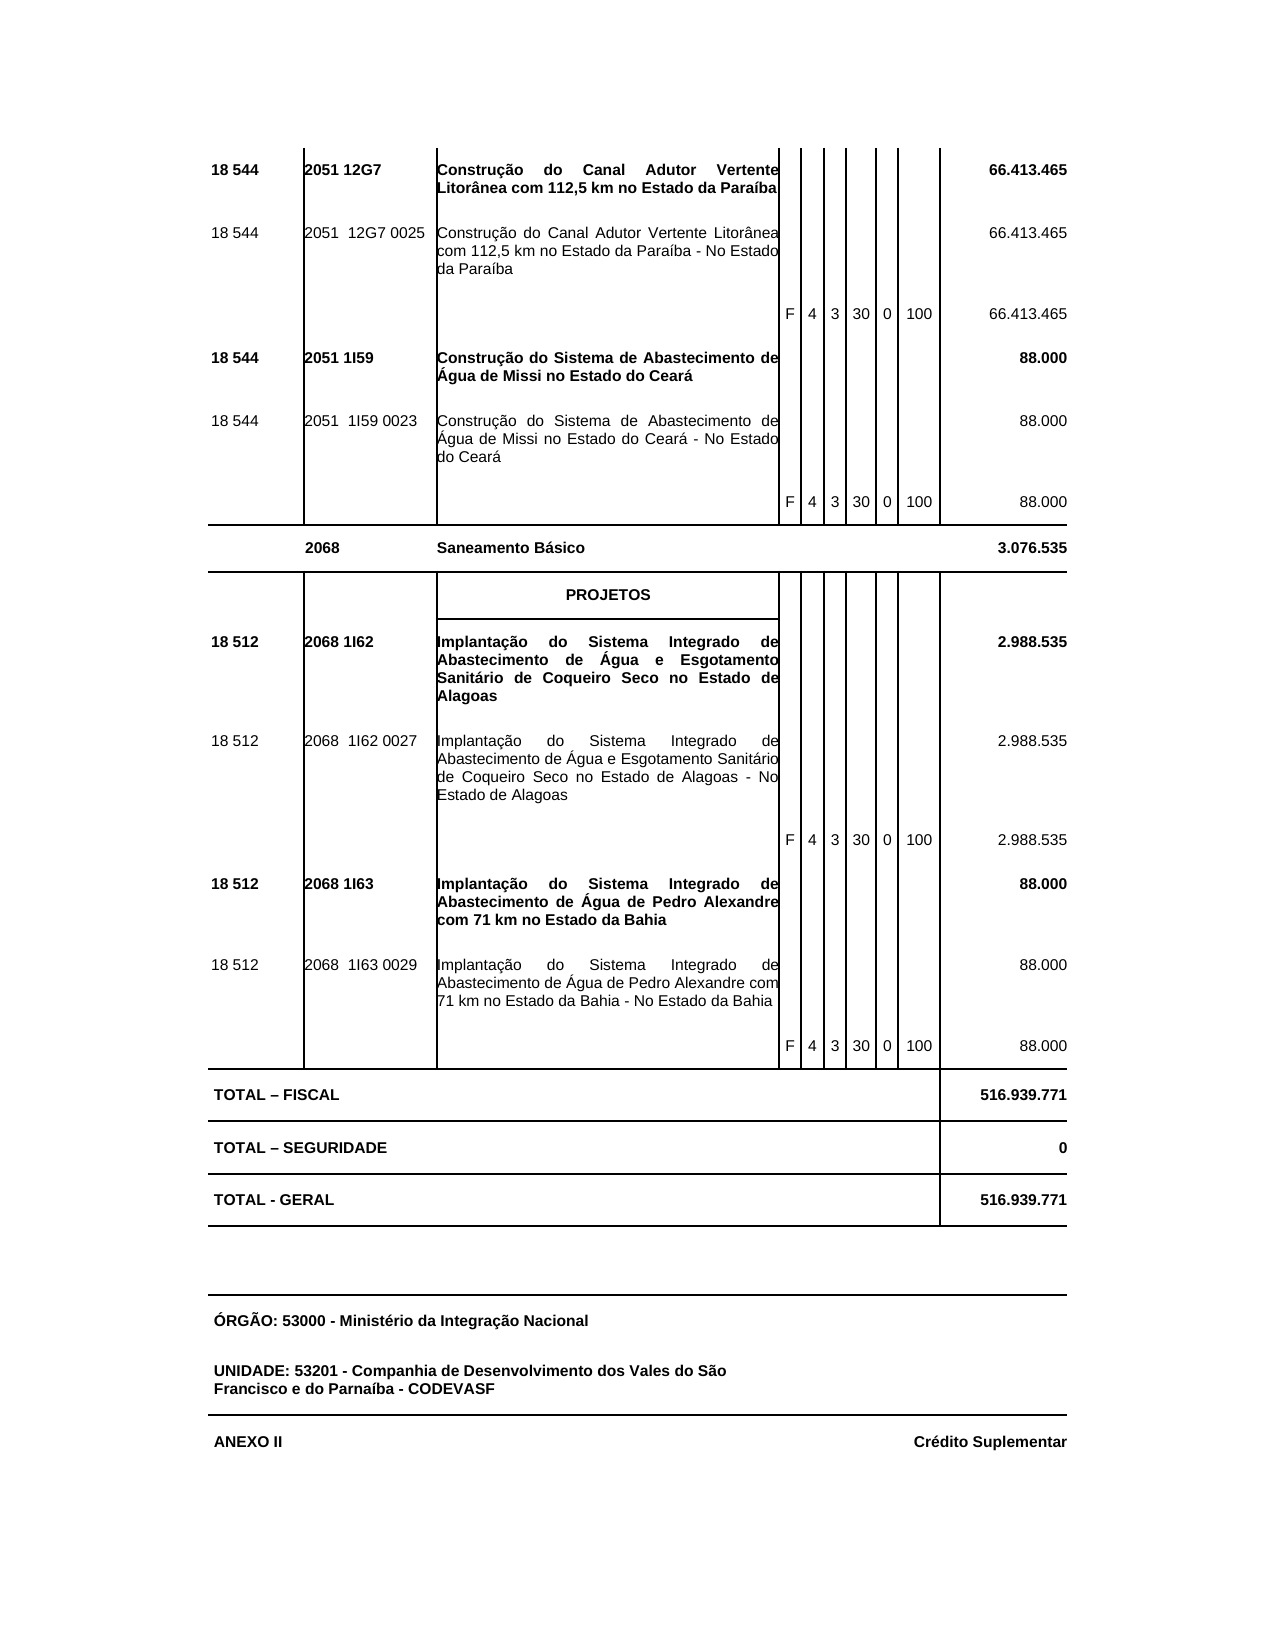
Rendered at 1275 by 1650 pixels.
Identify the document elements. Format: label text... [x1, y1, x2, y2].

table_cell [825, 943, 845, 1023]
table_cell 18 512 [208, 718, 303, 817]
table_cell [847, 718, 875, 817]
table_cell [899, 573, 939, 617]
table_cell [877, 718, 897, 817]
table_cell [825, 573, 845, 617]
table_cell 100 [899, 1023, 939, 1068]
table_cell 2068 1I63 0029 [305, 943, 436, 1023]
table_cell [877, 862, 897, 942]
table_cell [825, 718, 845, 817]
table_cell 66.413.465 [941, 148, 1067, 210]
table_cell Construção do Sistema de Abastecimento de Água de Missi no Estado do Ceará [438, 336, 778, 398]
table_cell [780, 862, 800, 942]
table_cell Construção do Canal Adutor Vertente Litorânea com 112,5 km no Estado da Paraíba [438, 148, 778, 210]
table_cell [877, 210, 897, 291]
table_cell [305, 817, 436, 862]
table_cell F [780, 817, 800, 862]
table_cell [802, 718, 823, 817]
table_cell F [780, 291, 800, 336]
table_cell 0 [877, 1023, 897, 1068]
table_cell [780, 573, 800, 617]
table_cell 0 [877, 291, 897, 336]
table_cell 2051 12G7 0025 [305, 210, 436, 291]
table_cell 18 512 [208, 862, 303, 942]
table_cell 88.000 [941, 336, 1067, 398]
table_cell 2051 1I59 0023 [305, 399, 436, 479]
table_cell [877, 618, 897, 718]
table_cell 0 [877, 817, 897, 862]
table_cell [847, 618, 875, 718]
table_cell [802, 862, 823, 942]
table_cell 516.939.771 [941, 1175, 1067, 1225]
table_cell 2.988.535 [941, 718, 1067, 817]
table_cell [208, 573, 303, 617]
table_cell 88.000 [941, 1023, 1067, 1068]
table_cell Implantação do Sistema Integrado de Abastecimento de Água e Esgotamento Sanitário de Coqueiro Seco no Estado de Alagoas - No Estado de Alagoas [438, 718, 778, 817]
table_cell [899, 399, 939, 479]
table_cell 2068 1I62 [305, 618, 436, 718]
table_cell [780, 399, 800, 479]
table_cell [899, 336, 939, 398]
table_cell 2051 1I59 [305, 336, 436, 398]
table_cell [877, 573, 897, 617]
table_cell 88.000 [941, 399, 1067, 479]
table_cell [825, 618, 845, 718]
table_cell TOTAL – FISCAL [208, 1070, 939, 1120]
table_cell 2051 12G7 [305, 148, 436, 210]
table_cell ANEXO II [208, 1416, 779, 1467]
table_cell 3 [825, 479, 845, 524]
table_cell [208, 291, 303, 336]
table_cell [779, 1346, 1067, 1414]
table_cell [941, 573, 1067, 617]
table_cell [847, 336, 875, 398]
table_cell 0 [877, 479, 897, 524]
table_cell 4 [802, 817, 823, 862]
table_cell Implantação do Sistema Integrado de Abastecimento de Água de Pedro Alexandre com 71 km no Estado da Bahia - No Estado da Bahia [438, 943, 778, 1023]
table_cell [780, 943, 800, 1023]
table_cell 2.988.535 [941, 618, 1067, 718]
table_cell TOTAL – SEGURIDADE [208, 1122, 939, 1173]
table_cell Implantação do Sistema Integrado de Abastecimento de Água e Esgotamento Sanitário de Coqueiro Seco no Estado de Alagoas [438, 620, 778, 718]
table_cell [438, 1023, 778, 1068]
table_cell 4 [802, 291, 823, 336]
table_cell 88.000 [941, 943, 1067, 1023]
table_cell 2068 [208, 526, 437, 571]
table_cell 18 512 [208, 618, 303, 718]
table_cell [847, 148, 875, 210]
table_cell [825, 210, 845, 291]
table_cell [877, 336, 897, 398]
table_cell [780, 336, 800, 398]
table_cell [899, 618, 939, 718]
table_cell 3 [825, 291, 845, 336]
table_cell Saneamento Básico [437, 526, 940, 571]
table_cell 2.988.535 [941, 817, 1067, 862]
table_cell [847, 573, 875, 617]
table_cell [802, 943, 823, 1023]
table_cell [877, 399, 897, 479]
table_cell [940, 1227, 1067, 1293]
table_cell [802, 618, 823, 718]
table_cell [305, 291, 436, 336]
table_cell [208, 817, 303, 862]
table_cell [847, 862, 875, 942]
table_cell [899, 943, 939, 1023]
table_cell [438, 291, 778, 336]
table_cell [208, 1023, 303, 1068]
table_cell [305, 479, 436, 524]
table_cell Crédito Suplementar [779, 1416, 1067, 1467]
table_cell 516.939.771 [941, 1070, 1067, 1120]
table_cell [825, 399, 845, 479]
table_cell 3 [825, 817, 845, 862]
table_cell Construção do Canal Adutor Vertente Litorânea com 112,5 km no Estado da Paraíba - No Estado da Paraíba [438, 210, 778, 291]
table_cell [847, 399, 875, 479]
table_cell [780, 718, 800, 817]
table_cell [780, 148, 800, 210]
table_cell 0 [941, 1122, 1067, 1173]
table_cell [802, 336, 823, 398]
table_cell TOTAL - GERAL [208, 1175, 939, 1225]
table_cell [780, 618, 800, 718]
table_cell [847, 210, 875, 291]
table_cell ÓRGÃO: 53000 - Ministério da Integração Nacional [208, 1296, 1067, 1346]
table_cell 3 [825, 1023, 845, 1068]
table_cell 18 544 [208, 399, 303, 479]
table_cell 18 544 [208, 336, 303, 398]
table_cell 18 544 [208, 210, 303, 291]
table_cell F [780, 1023, 800, 1068]
table_cell [438, 479, 778, 524]
table_cell 4 [802, 1023, 823, 1068]
table_cell [877, 943, 897, 1023]
table_cell [780, 210, 800, 291]
table_cell 30 [847, 817, 875, 862]
table_cell [899, 210, 939, 291]
table_cell [825, 148, 845, 210]
table_cell 2068 1I63 [305, 862, 436, 942]
table_cell [802, 399, 823, 479]
table_cell [825, 336, 845, 398]
table_cell [802, 573, 823, 617]
table_cell [438, 817, 778, 862]
table_cell Implantação do Sistema Integrado de Abastecimento de Água de Pedro Alexandre com 71 km no Estado da Bahia [438, 862, 778, 942]
table_cell [208, 479, 303, 524]
table_cell [899, 862, 939, 942]
table_cell 2068 1I62 0027 [305, 718, 436, 817]
table_cell [877, 148, 897, 210]
table_cell 30 [847, 1023, 875, 1068]
table_cell [802, 148, 823, 210]
table_cell [305, 573, 436, 617]
table_cell 30 [847, 291, 875, 336]
table_cell 30 [847, 479, 875, 524]
table_cell F [780, 479, 800, 524]
table_cell 66.413.465 [941, 291, 1067, 336]
table_cell 18 512 [208, 943, 303, 1023]
table_cell 100 [899, 291, 939, 336]
table_cell 18 544 [208, 148, 303, 210]
table_cell 100 [899, 817, 939, 862]
table_cell 88.000 [941, 479, 1067, 524]
table_cell 88.000 [941, 862, 1067, 942]
table_cell Construção do Sistema de Abastecimento de Água de Missi no Estado do Ceará - No Estado do Ceará [438, 399, 778, 479]
table_cell [305, 1023, 436, 1068]
table_cell 4 [802, 479, 823, 524]
table_cell UNIDADE: 53201 - Companhia de Desenvolvimento dos Vales do São Francisco e do Parnaíba - CODEVASF [208, 1346, 779, 1414]
table_cell 66.413.465 [941, 210, 1067, 291]
table_cell 100 [899, 479, 939, 524]
table_cell [899, 718, 939, 817]
table_cell [802, 210, 823, 291]
table_cell [899, 148, 939, 210]
table_cell [825, 862, 845, 942]
table_cell [847, 943, 875, 1023]
table_cell 3.076.535 [940, 526, 1067, 571]
table_cell Projetos [438, 573, 778, 617]
table_cell [208, 1227, 940, 1293]
